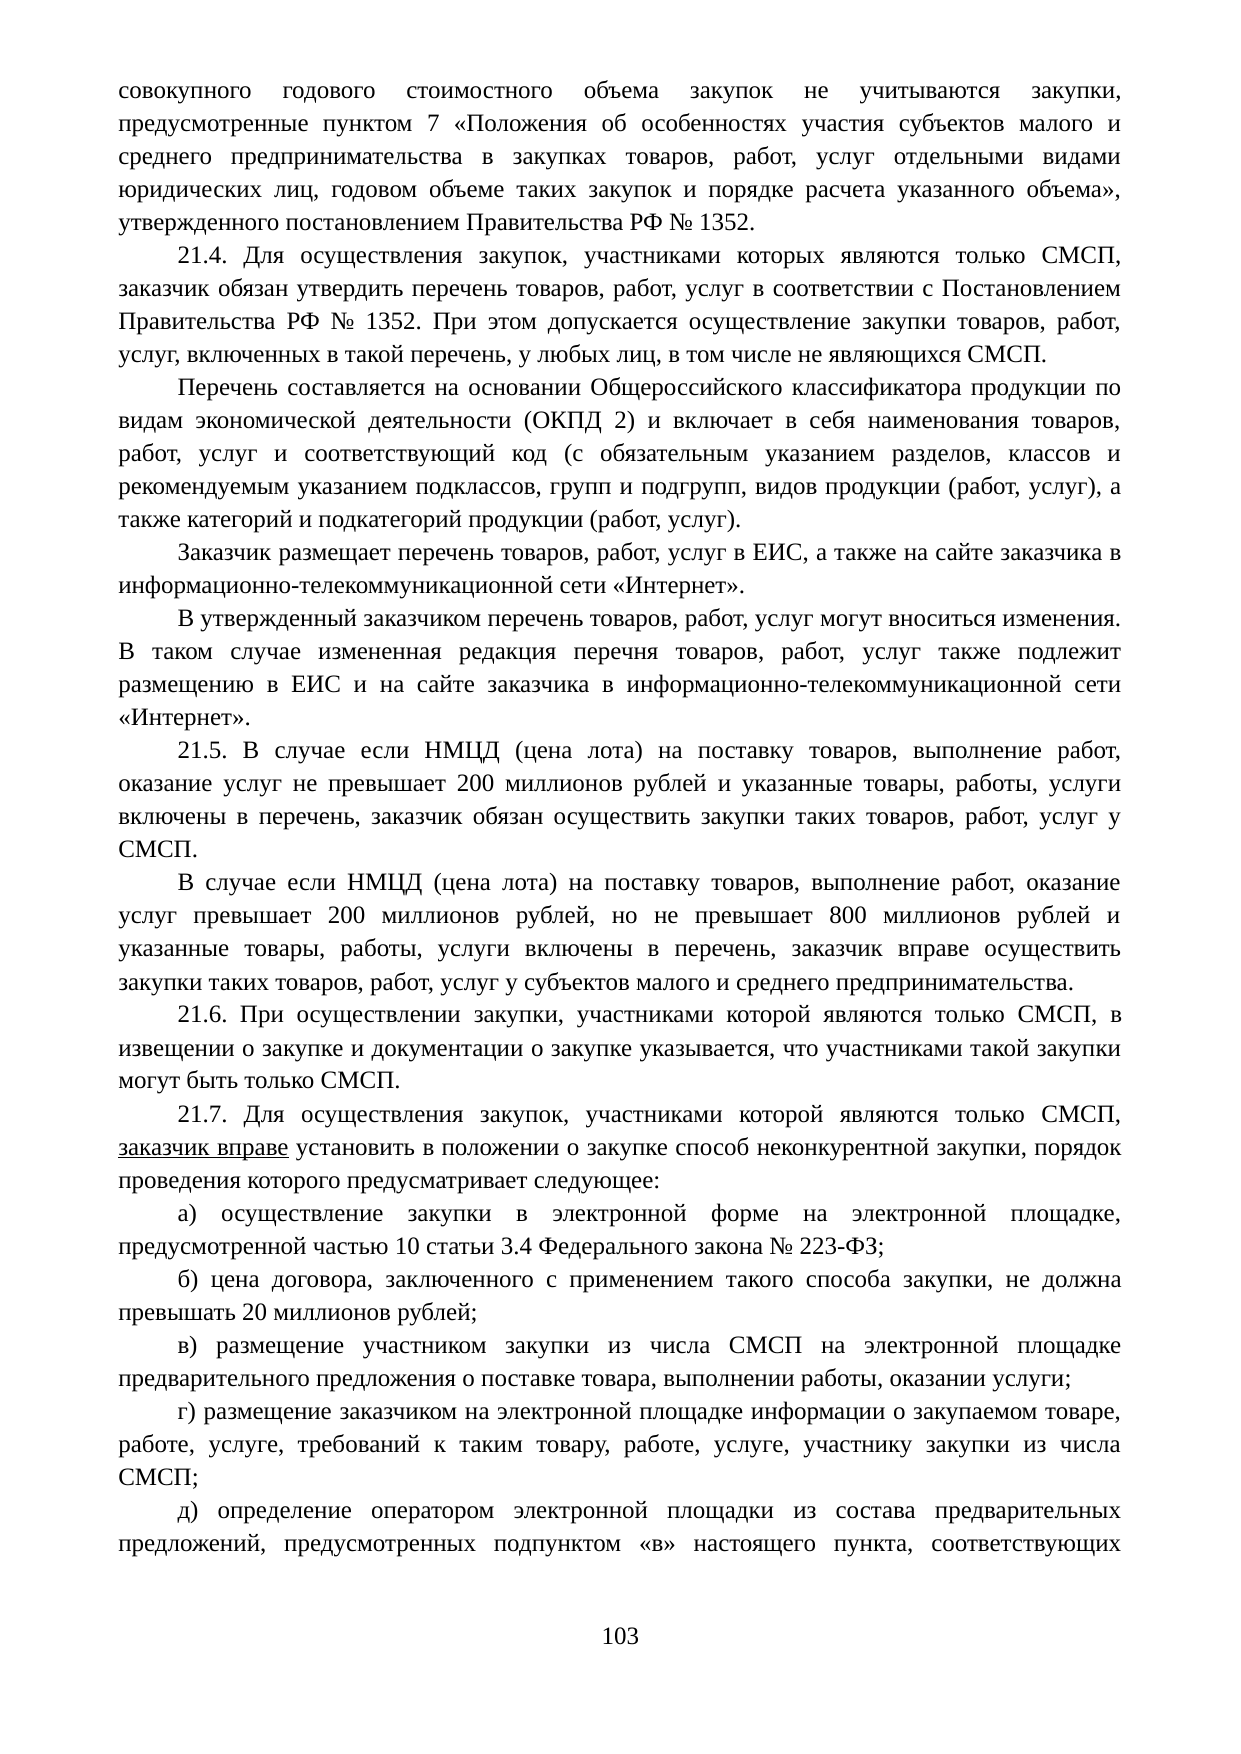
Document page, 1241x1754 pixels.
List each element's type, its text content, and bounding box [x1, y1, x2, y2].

text 21.6. При осуществлении закупки, участниками которой являются только СМСП, в извещении о закупке и документации о закупке указывается, что участниками такой закупки могут быть только СМСП. [118, 999, 1122, 1094]
text 21.7. Для осуществления закупок, участниками которой являются только СМСП, заказчик вправе установить в положении о закупке способ неконкурентной закупки, порядок проведения которого предусматривает следующее: [118, 1099, 1122, 1193]
text 21.5. В случае если НМЦД (цена лота) на поставку товаров, выполнение работ, оказание услуг не превышает 200 миллионов рублей и указанные товары, работы, услуги включены в перечень, заказчик обязан осуществить закупки таких товаров, работ, услуг у СМСП. [118, 735, 1122, 863]
text В случае если НМЦД (цена лота) на поставку товаров, выполнение работ, оказание услуг превышает 200 миллионов рублей, но не превышает 800 миллионов рублей и указанные товары, работы, услуги включены в перечень, заказчик вправе осуществить закупки таких товаров, работ, услуг у субъектов малого и среднего предпринимательства. [118, 867, 1122, 995]
text 21.4. Для осуществления закупок, участниками которых являются только СМСП, заказчик обязан утвердить перечень товаров, работ, услуг в соответствии с Постановлением Правительства РФ № 1352. При этом допускается осуществление закупки товаров, работ, услуг, включенных в такой перечень, у любых лиц, в том числе не являющихся СМСП. [118, 240, 1122, 368]
text б) цена договора, заключенного с применением такого способа закупки, не должна превышать 20 миллионов рублей; [118, 1264, 1122, 1326]
text Перечень составляется на основании Общероссийского классификатора продукции по видам экономической деятельности (ОКПД 2) и включает в себя наименования товаров, работ, услуг и соответствующий код (с обязательным указанием разделов, классов и рекомендуемым указанием подклассов, групп и подгрупп, видов продукции (работ, услуг), а также категорий и подкатегорий продукции (работ, услуг). [118, 372, 1122, 533]
text д) определение оператором электронной площадки из состава предварительных предложений, предусмотренных подпунктом «в» настоящего пункта, соответствующих [118, 1495, 1122, 1557]
text Заказчик размещает перечень товаров, работ, услуг в ЕИС, а также на сайте заказчика в информационно-телекоммуникационной сети «Интернет». [118, 537, 1122, 599]
text В утвержденный заказчиком перечень товаров, работ, услуг могут вноситься изменения. В таком случае измененная редакция перечня товаров, работ, услуг также подлежит размещению в ЕИС и на сайте заказчика в информационно-телекоммуникационной сети «Интернет». [118, 603, 1122, 731]
text совокупного годового стоимостного объема закупок не учитываются закупки, предусмотренные пунктом 7 «Положения об особенностях участия субъектов малого и среднего предпринимательства в закупках товаров, работ, услуг отдельными видами юридических лиц, годовом объеме таких закупок и порядке расчета указанного объема», утвержденного постановлением Правительства РФ № 1352. [118, 75, 1122, 236]
text а) осуществление закупки в электронной форме на электронной площадке, предусмотренной частью 10 статьи 3.4 Федерального закона № 223-ФЗ; [118, 1198, 1122, 1259]
text г) размещение заказчиком на электронной площадке информации о закупаемом товаре, работе, услуге, требований к таким товару, работе, услуге, участнику закупки из числа СМСП; [118, 1396, 1122, 1491]
text в) размещение участником закупки из числа СМСП на электронной площадке предварительного предложения о поставке товара, выполнении работы, оказании услуги; [118, 1330, 1122, 1392]
